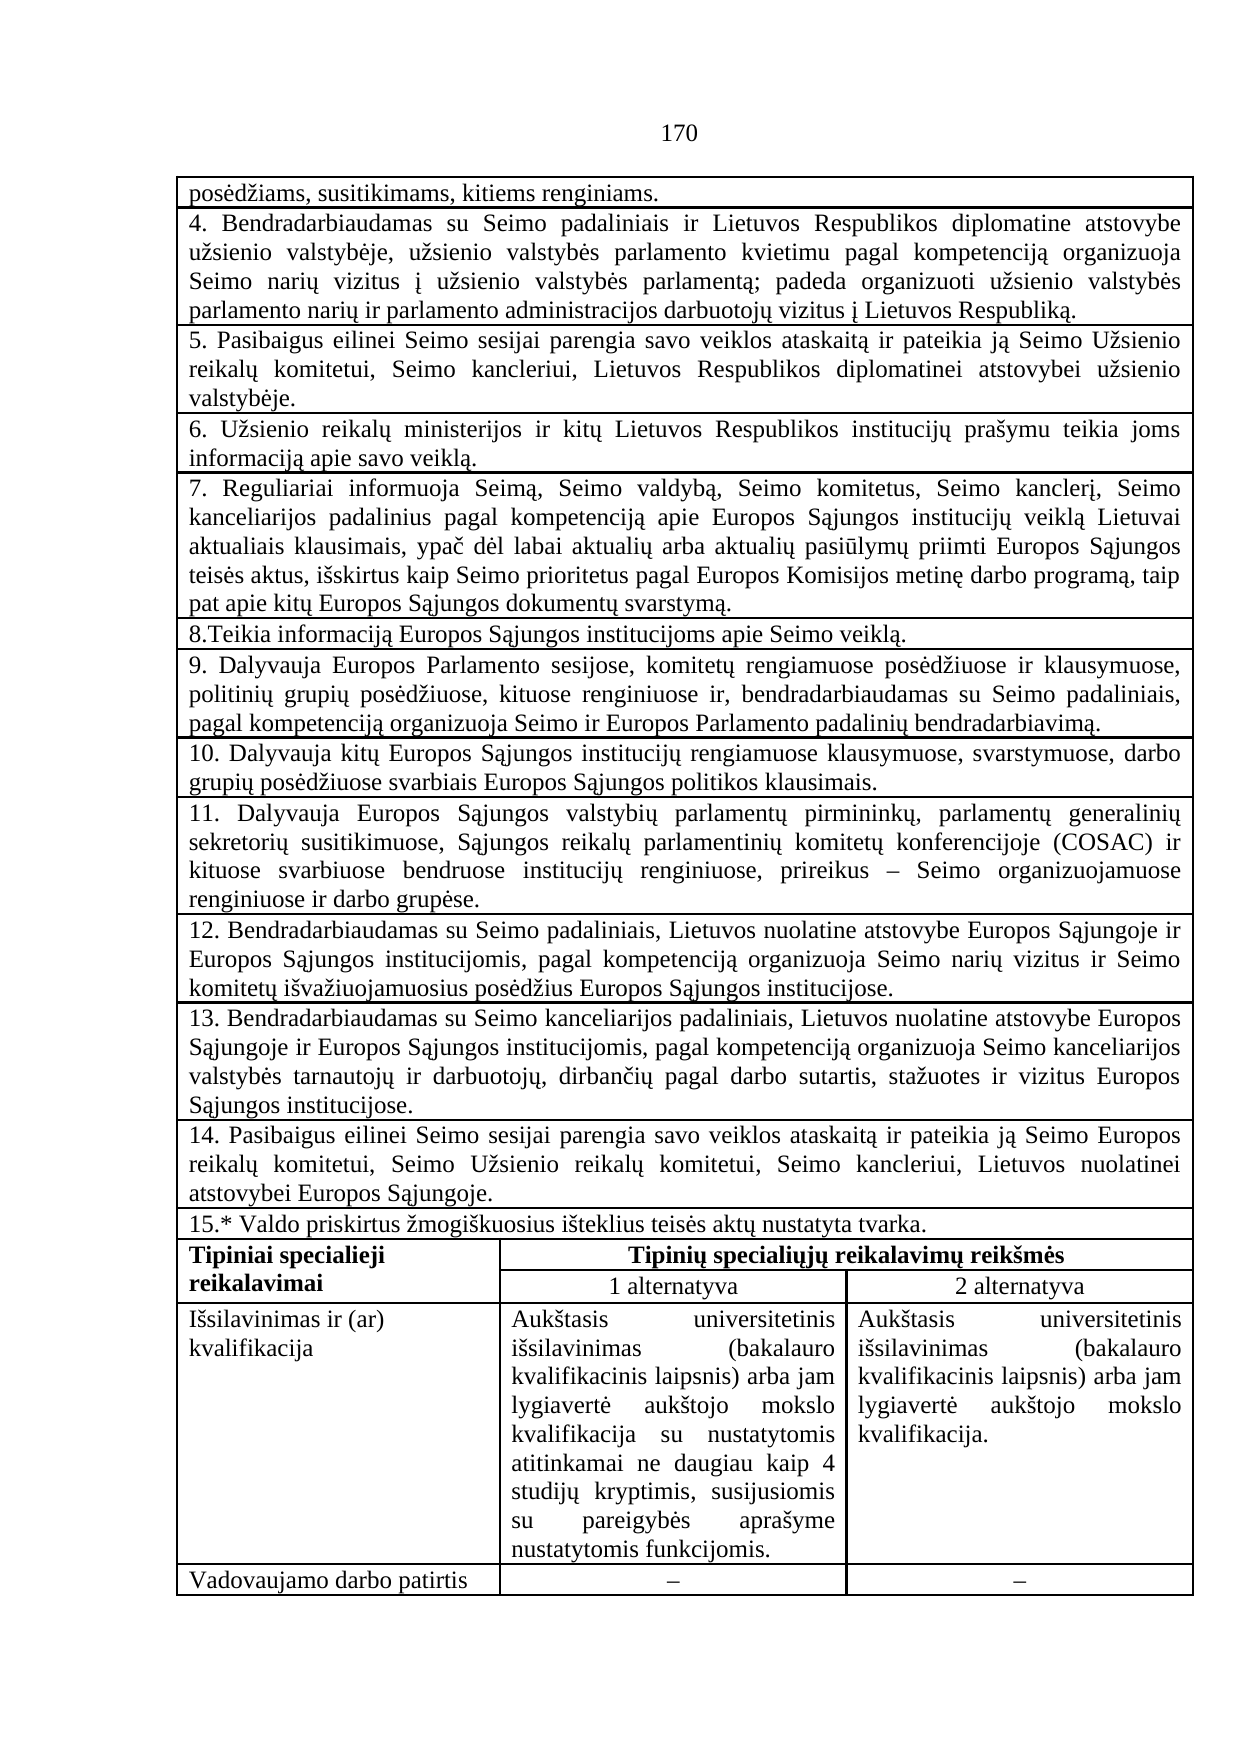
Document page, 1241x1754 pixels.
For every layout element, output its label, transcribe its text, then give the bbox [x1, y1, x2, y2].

table_cell posėdžiams, susitikimams, kitiems renginiams. [178, 178, 1192, 206]
table_cell 2 alternatyva [848, 1271, 1192, 1302]
table_cell 6. Užsienio reikalų ministerijos ir kitų Lietuvos Respublikos institucijų prašymu teikia joms informaciją apie savo veiklą. [178, 414, 1192, 471]
table_cell Aukštasis universitetinis išsilavinimas (bakalauro kvalifikacinis laipsnis) arba jam lygiavertė aukštojo mokslo kvalifikacija. [848, 1304, 1192, 1563]
table_cell 7. Reguliariai informuoja Seimą, Seimo valdybą, Seimo komitetus, Seimo kanclerį, Seimo kanceliarijos padalinius pagal kompetenciją apie Europos Sąjungos institucijų veiklą Lietuvai aktualiais klausimais, ypač dėl labai aktualių arba aktualių pasiūlymų priimti Europos Sąjungos teisės aktus, išskirtus kaip Seimo prioritetus pagal Europos Komisijos metinę darbo programą, taip pat apie kitų Europos Sąjungos dokumentų svarstymą. [178, 474, 1192, 617]
table_cell – [848, 1565, 1192, 1594]
table_cell 4. Bendradarbiaudamas su Seimo padaliniais ir Lietuvos Respublikos diplomatine atstovybe užsienio valstybėje, užsienio valstybės parlamento kvietimu pagal kompetenciją organizuoja Seimo narių vizitus į užsienio valstybės parlamentą; padeda organizuoti užsienio valstybės parlamento narių ir parlamento administracijos darbuotojų vizitus į Lietuvos Respubliką. [178, 209, 1192, 323]
table_cell Aukštasis universitetinis išsilavinimas (bakalauro kvalifikacinis laipsnis) arba jam lygiavertė aukštojo mokslo kvalifikacija su nustatytomis atitinkamai ne daugiau kaip 4 studijų kryptimis, susijusiomis su pareigybės aprašyme nustatytomis funkcijomis. [501, 1304, 845, 1563]
table_cell – [501, 1565, 845, 1594]
table_cell 5. Pasibaigus eilinei Seimo sesijai parengia savo veiklos ataskaitą ir pateikia ją Seimo Užsienio reikalų komitetui, Seimo kancleriui, Lietuvos Respublikos diplomatinei atstovybei užsienio valstybėje. [178, 326, 1192, 412]
table_cell Vadovaujamo darbo patirtis [178, 1565, 499, 1594]
table_cell 15.* Valdo priskirtus žmogiškuosius išteklius teisės aktų nustatyta tvarka. [178, 1209, 1192, 1238]
table_cell Tipiniai specialieji reikalavimai [178, 1240, 499, 1302]
table_cell 14. Pasibaigus eilinei Seimo sesijai parengia savo veiklos ataskaitą ir pateikia ją Seimo Europos reikalų komitetui, Seimo Užsienio reikalų komitetui, Seimo kancleriui, Lietuvos nuolatinei atstovybei Europos Sąjungoje. [178, 1121, 1192, 1207]
table_cell 9. Dalyvauja Europos Parlamento sesijose, komitetų rengiamuose posėdžiuose ir klausymuose, politinių grupių posėdžiuose, kituose renginiuose ir, bendradarbiaudamas su Seimo padaliniais, pagal kompetenciją organizuoja Seimo ir Europos Parlamento padalinių bendradarbiavimą. [178, 650, 1192, 736]
table_cell 1 alternatyva [501, 1271, 845, 1302]
table_cell 11. Dalyvauja Europos Sąjungos valstybių parlamentų pirmininkų, parlamentų generalinių sekretorių susitikimuose, Sąjungos reikalų parlamentinių komitetų konferencijoje (COSAC) ir kituose svarbiuose bendruose institucijų renginiuose, prireikus – Seimo organizuojamuose renginiuose ir darbo grupėse. [178, 798, 1192, 913]
table_cell 12. Bendradarbiaudamas su Seimo padaliniais, Lietuvos nuolatine atstovybe Europos Sąjungoje ir Europos Sąjungos institucijomis, pagal kompetenciją organizuoja Seimo narių vizitus ir Seimo komitetų išvažiuojamuosius posėdžius Europos Sąjungos institucijose. [178, 915, 1192, 1001]
table_cell 13. Bendradarbiaudamas su Seimo kanceliarijos padaliniais, Lietuvos nuolatine atstovybe Europos Sąjungoje ir Europos Sąjungos institucijomis, pagal kompetenciją organizuoja Seimo kanceliarijos valstybės tarnautojų ir darbuotojų, dirbančių pagal darbo sutartis, stažuotes ir vizitus Europos Sąjungos institucijose. [178, 1004, 1192, 1118]
table_cell Išsilavinimas ir (ar) kvalifikacija [178, 1304, 499, 1563]
table_cell Tipinių specialiųjų reikalavimų reikšmės [501, 1240, 1192, 1269]
table_cell 10. Dalyvauja kitų Europos Sąjungos institucijų rengiamuose klausymuose, svarstymuose, darbo grupių posėdžiuose svarbiais Europos Sąjungos politikos klausimais. [178, 739, 1192, 796]
table_cell 8.Teikia informaciją Europos Sąjungos institucijoms apie Seimo veiklą. [178, 619, 1192, 648]
